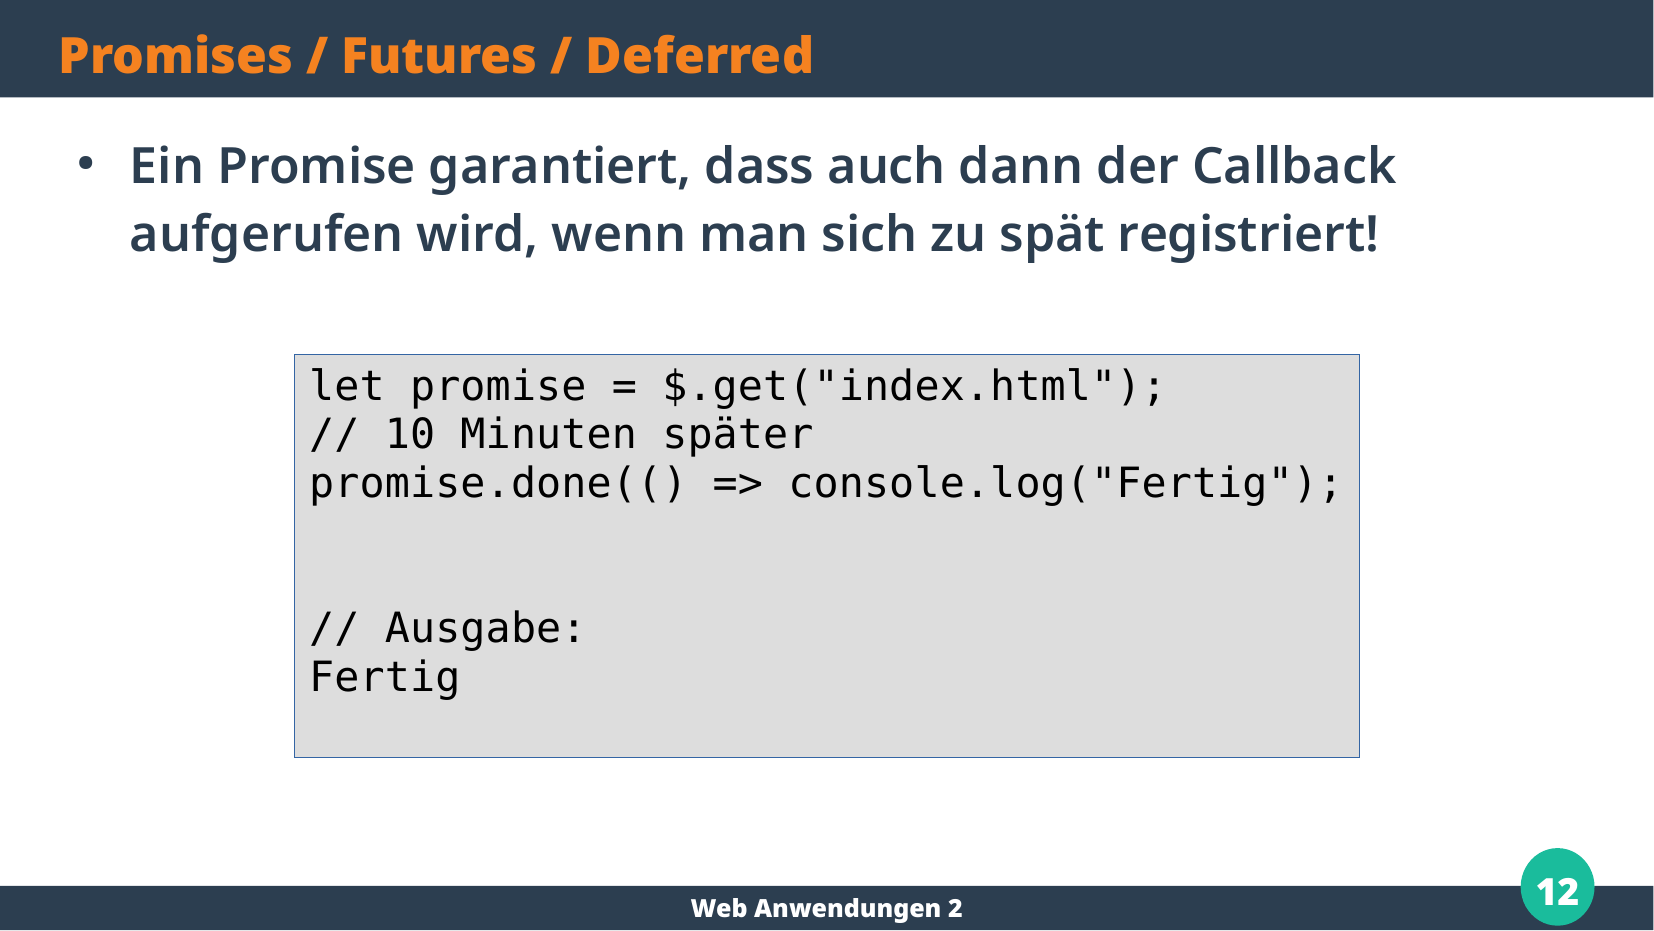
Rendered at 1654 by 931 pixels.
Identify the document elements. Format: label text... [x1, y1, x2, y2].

text_box let promise = $.get("index.html"); // 10 Minuten später promise.done(() => console.log("Fertig"); // Ausgabe: Fertig [294, 354, 1360, 758]
list Ein Promise garantiert, dass auch dann der Callback aufgerufen wird, wenn man sich zu spät registriert! [59, 129, 1595, 864]
title Promises / Futures / Deferred [59, 8, 1595, 89]
